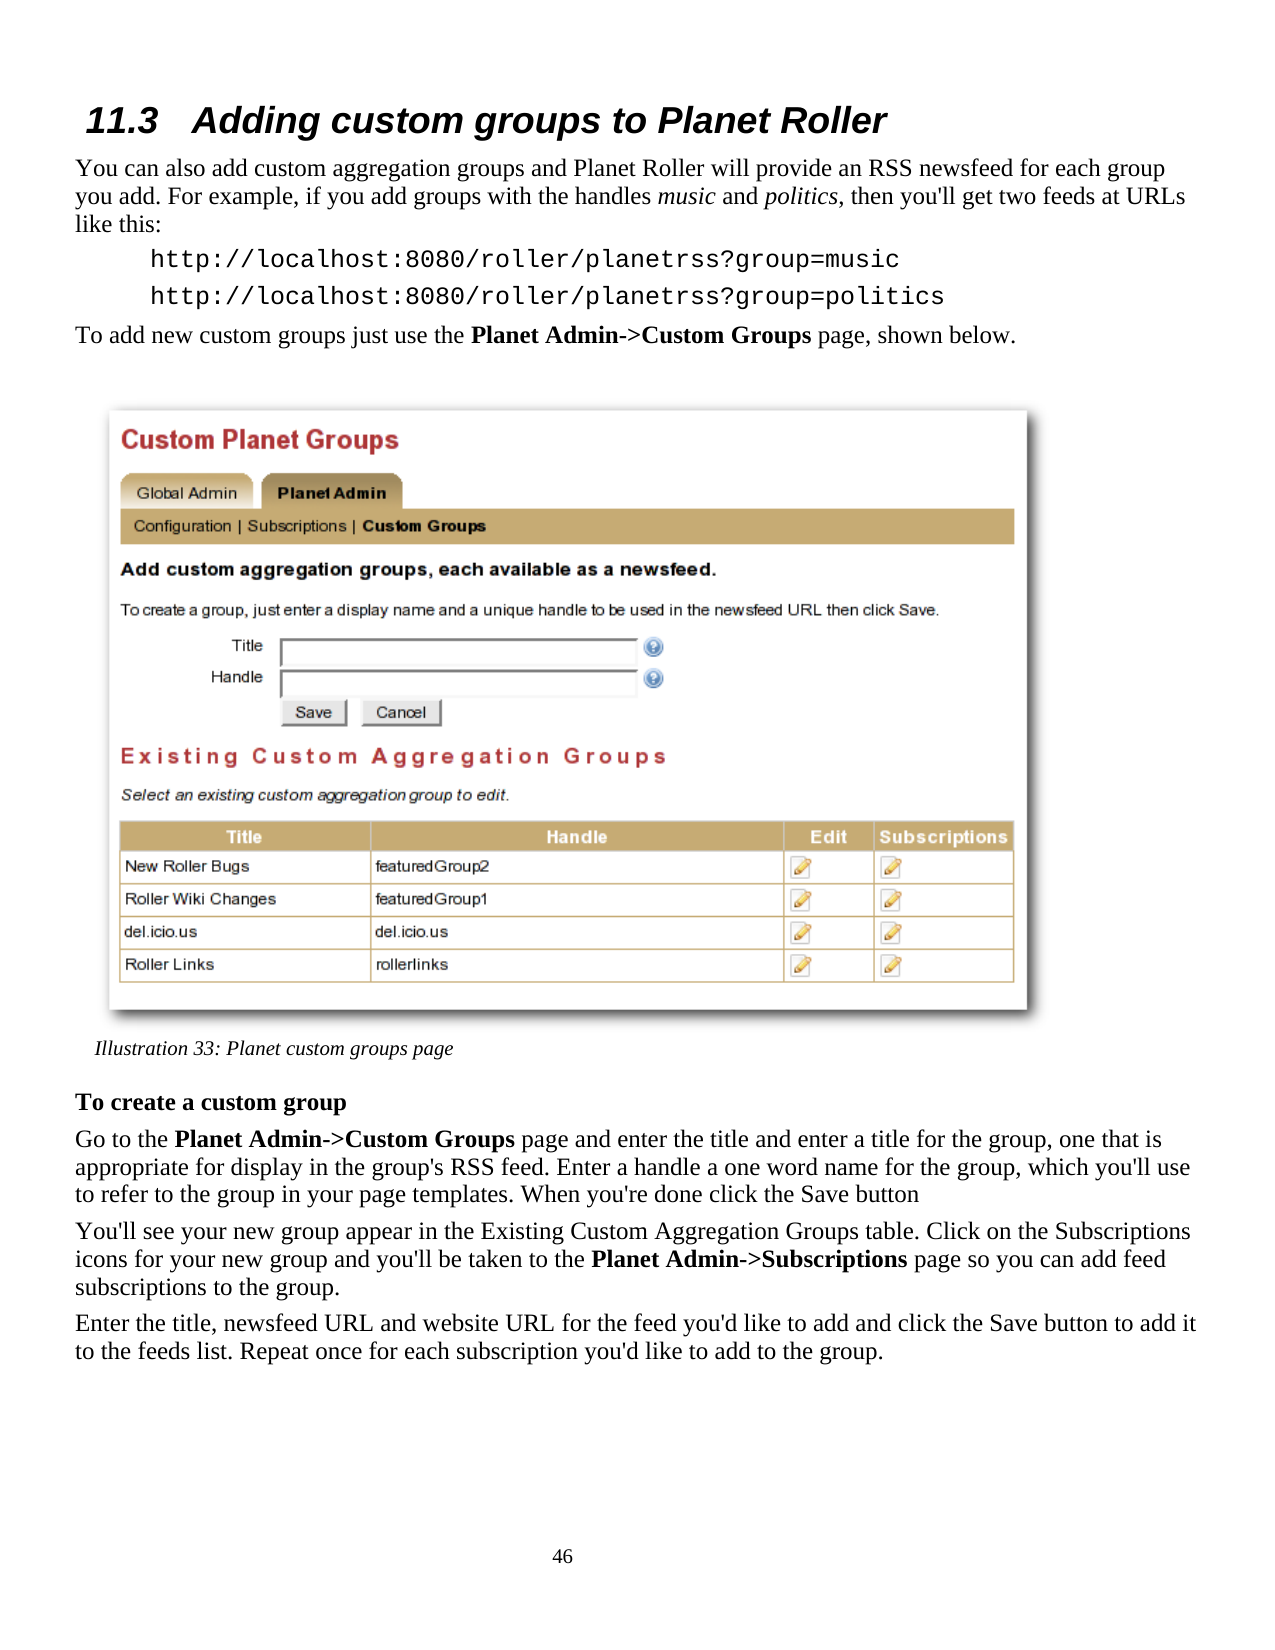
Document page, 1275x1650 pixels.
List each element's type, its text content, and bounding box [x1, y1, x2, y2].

text You'll see your new group appear in the Existing Custom Aggregation Groups table. Click on the Subscriptions icons for your new group and you'll be taken to the Planet Admin->Subscriptions page so you can add feed subscriptions to the group. [75, 1217, 1200, 1300]
picture [94, 396, 1054, 1037]
text Go to the Planet Admin->Custom Groups page and enter the title and enter a title for the group, one that is appropriate for display in the group's RSS feed. Enter a handle a one word name for the group, which you'll use to refer to the group in your page templates. When you're done click the Save button [75, 1125, 1200, 1208]
text http://localhost:8080/roller/planetrss?group=politics [75, 284, 1200, 312]
text To add new custom groups just use the Planet Admin->Custom Groups page, shown below. [75, 321, 1200, 349]
text Enter the title, newsfeed URL and website URL for the feed you'd like to add and click the Save button to add it to the feeds list. Repeat once for each subscription you'd like to add to the group. [75, 1309, 1200, 1365]
text You can also add custom aggregation groups and Planet Roller will provide an RSS newsfeed for each group you add. For example, if you add groups with the handles music and politics, then you'll get two feeds at URLs like this: [75, 154, 1200, 237]
subtitle Adding custom groups to Planet Roller [75, 100, 1200, 142]
text http://localhost:8080/roller/planetrss?group=music [75, 246, 1200, 275]
text To create a custom group [75, 1088, 1200, 1116]
text Illustration 33: Planet custom groups page [94, 1037, 1053, 1060]
